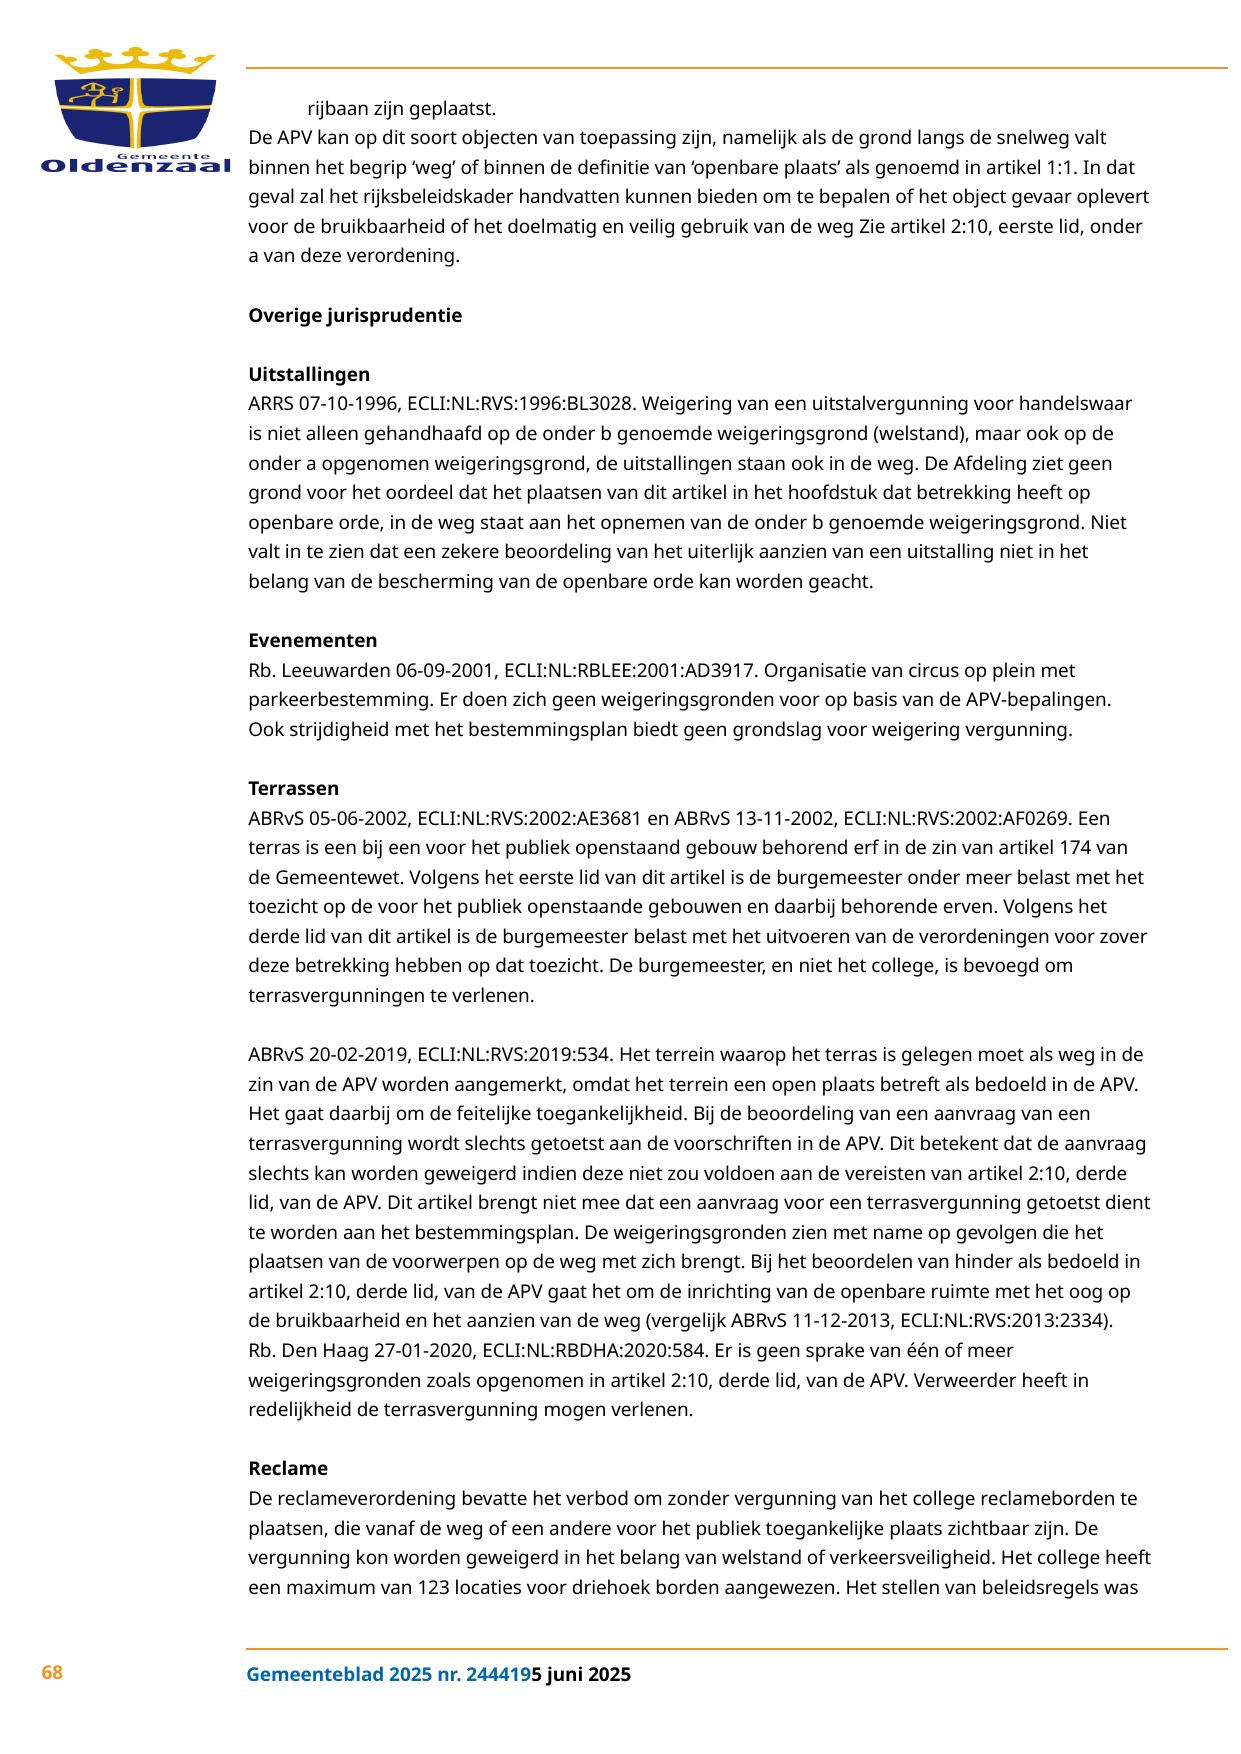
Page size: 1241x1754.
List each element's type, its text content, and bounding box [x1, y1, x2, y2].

text Evenementen [248, 627, 1152, 653]
list rijbaan zijn geplaatst. [248, 95, 1152, 121]
text ABRvS 05-06-2002, ECLI:NL:RVS:2002:AE3681 en ABRvS 13-11-2002, ECLI:NL:RVS:2002:AF0269. Een terras is een bij een voor het publiek openstaand gebouw behorend erf in de zin van artikel 174 van de Gemeentewet. Volgens het eerste lid van dit artikel is de burgemeester onder meer belast met het toezicht op de voor het publiek openstaande gebouwen en daarbij behorende erven. Volgens het derde lid van dit artikel is de burgemeester belast met het uitvoeren van de verordeningen voor zover deze betrekking hebben op dat toezicht. De burgemeester, en niet het college, is bevoegd om terrasvergunningen te verlenen. [248, 805, 1152, 1008]
text Uitstallingen [248, 361, 1152, 387]
text ARRS 07-10-1996, ECLI:NL:RVS:1996:BL3028. Weigering van een uitstalvergunning voor handelswaar is niet alleen gehandhaafd op de onder b genoemde weigeringsgrond (welstand), maar ook op de onder a opgenomen weigeringsgrond, de uitstallingen staan ook in de weg. De Afdeling ziet geen grond voor het oordeel dat het plaatsen van dit artikel in het hoofdstuk dat betrekking heeft op openbare orde, in de weg staat aan het opnemen van de onder b genoemde weigeringsgrond. Niet valt in te zien dat een zekere beoordeling van het uiterlijk aanzien van een uitstalling niet in het belang van de bescherming van de openbare orde kan worden geacht. [248, 391, 1152, 594]
text Terrassen [248, 775, 1152, 801]
picture [41, 47, 231, 172]
text De APV kan op dit soort objecten van toepassing zijn, namelijk als de grond langs de snelweg valt binnen het begrip ‘weg’ of binnen de definitie van ‘openbare plaats’ als genoemd in artikel 1:1. In dat geval zal het rijksbeleidskader handvatten kunnen bieden om te bepalen of het object gevaar oplevert voor de bruikbaarheid of het doelmatig en veilig gebruik van de weg Zie artikel 2:10, eerste lid, onder a van deze verordening. [248, 124, 1152, 268]
text Rb. Den Haag 27-01-2020, ECLI:NL:RBDHA:2020:584. Er is geen sprake van één of meer weigeringsgronden zoals opgenomen in artikel 2:10, derde lid, van de APV. Verweerder heeft in redelijkheid de terrasvergunning mogen verlenen. [248, 1337, 1152, 1422]
text Rb. Leeuwarden 06-09-2001, ECLI:NL:RBLEE:2001:AD3917. Organisatie van circus op plein met parkeerbestemming. Er doen zich geen weigeringsgronden voor op basis van de APV-bepalingen. Ook strijdigheid met het bestemmingsplan biedt geen grondslag voor weigering vergunning. [248, 657, 1152, 742]
text Reclame [248, 1456, 1152, 1481]
text Overige jurisprudentie [248, 302, 1152, 328]
text ABRvS 20-02-2019, ECLI:NL:RVS:2019:534. Het terrein waarop het terras is gelegen moet als weg in de zin van de APV worden aangemerkt, omdat het terrein een open plaats betreft als bedoeld in de APV. Het gaat daarbij om de feitelijke toegankelijkheid. Bij de beoordeling van een aanvraag van een terrasvergunning wordt slechts getoetst aan de voorschriften in de APV. Dit betekent dat de aanvraag slechts kan worden geweigerd indien deze niet zou voldoen aan de vereisten van artikel 2:10, derde lid, van de APV. Dit artikel brengt niet mee dat een aanvraag voor een terrasvergunning getoetst dient te worden aan het bestemmingsplan. De weigeringsgronden zien met name op gevolgen die het plaatsen van de voorwerpen op de weg met zich brengt. Bij het beoordelen van hinder als bedoeld in artikel 2:10, derde lid, van de APV gaat het om de inrichting van de openbare ruimte met het oog op de bruikbaarheid en het aanzien van de weg (vergelijk ABRvS 11-12-2013, ECLI:NL:RVS:2013:2334). [248, 1041, 1152, 1333]
text De reclameverordening bevatte het verbod om zonder vergunning van het college reclameborden te plaatsen, die vanaf de weg of een andere voor het publiek toegankelijke plaats zichtbaar zijn. De vergunning kon worden geweigerd in het belang van welstand of verkeersveiligheid. Het college heeft een maximum van 123 locaties voor driehoek borden aangewezen. Het stellen van beleidsregels was [248, 1485, 1152, 1600]
